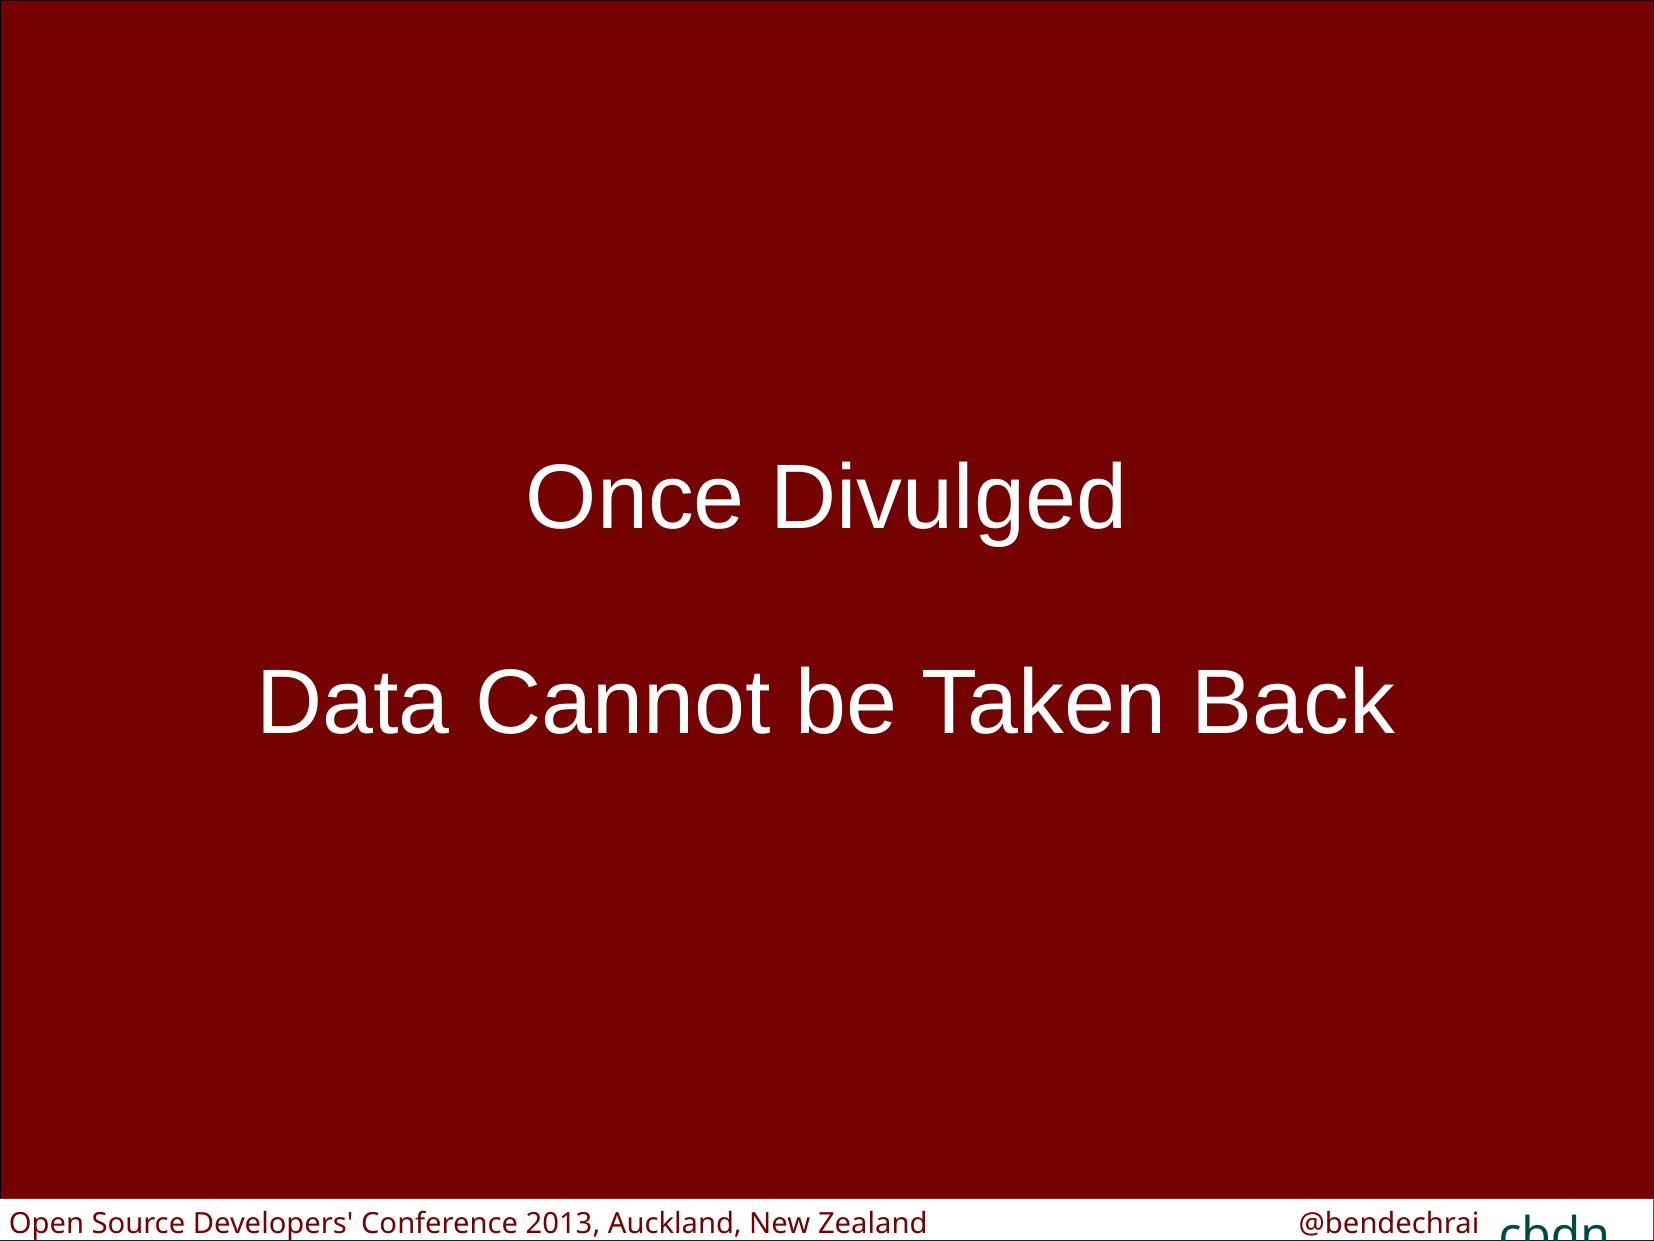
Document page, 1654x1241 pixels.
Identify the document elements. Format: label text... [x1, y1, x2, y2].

text_box Open Source Developers' Conference 2013, Auckland, New Zealand [0, 1194, 914, 1241]
text_box [914, 1198, 1283, 1241]
text_box [914, 1219, 922, 1231]
text_box @bendechrai [1283, 1194, 1483, 1241]
title Once Divulged Data Cannot be Taken Back [0, 0, 1654, 1198]
text_box cbdn [1483, 1192, 1654, 1241]
